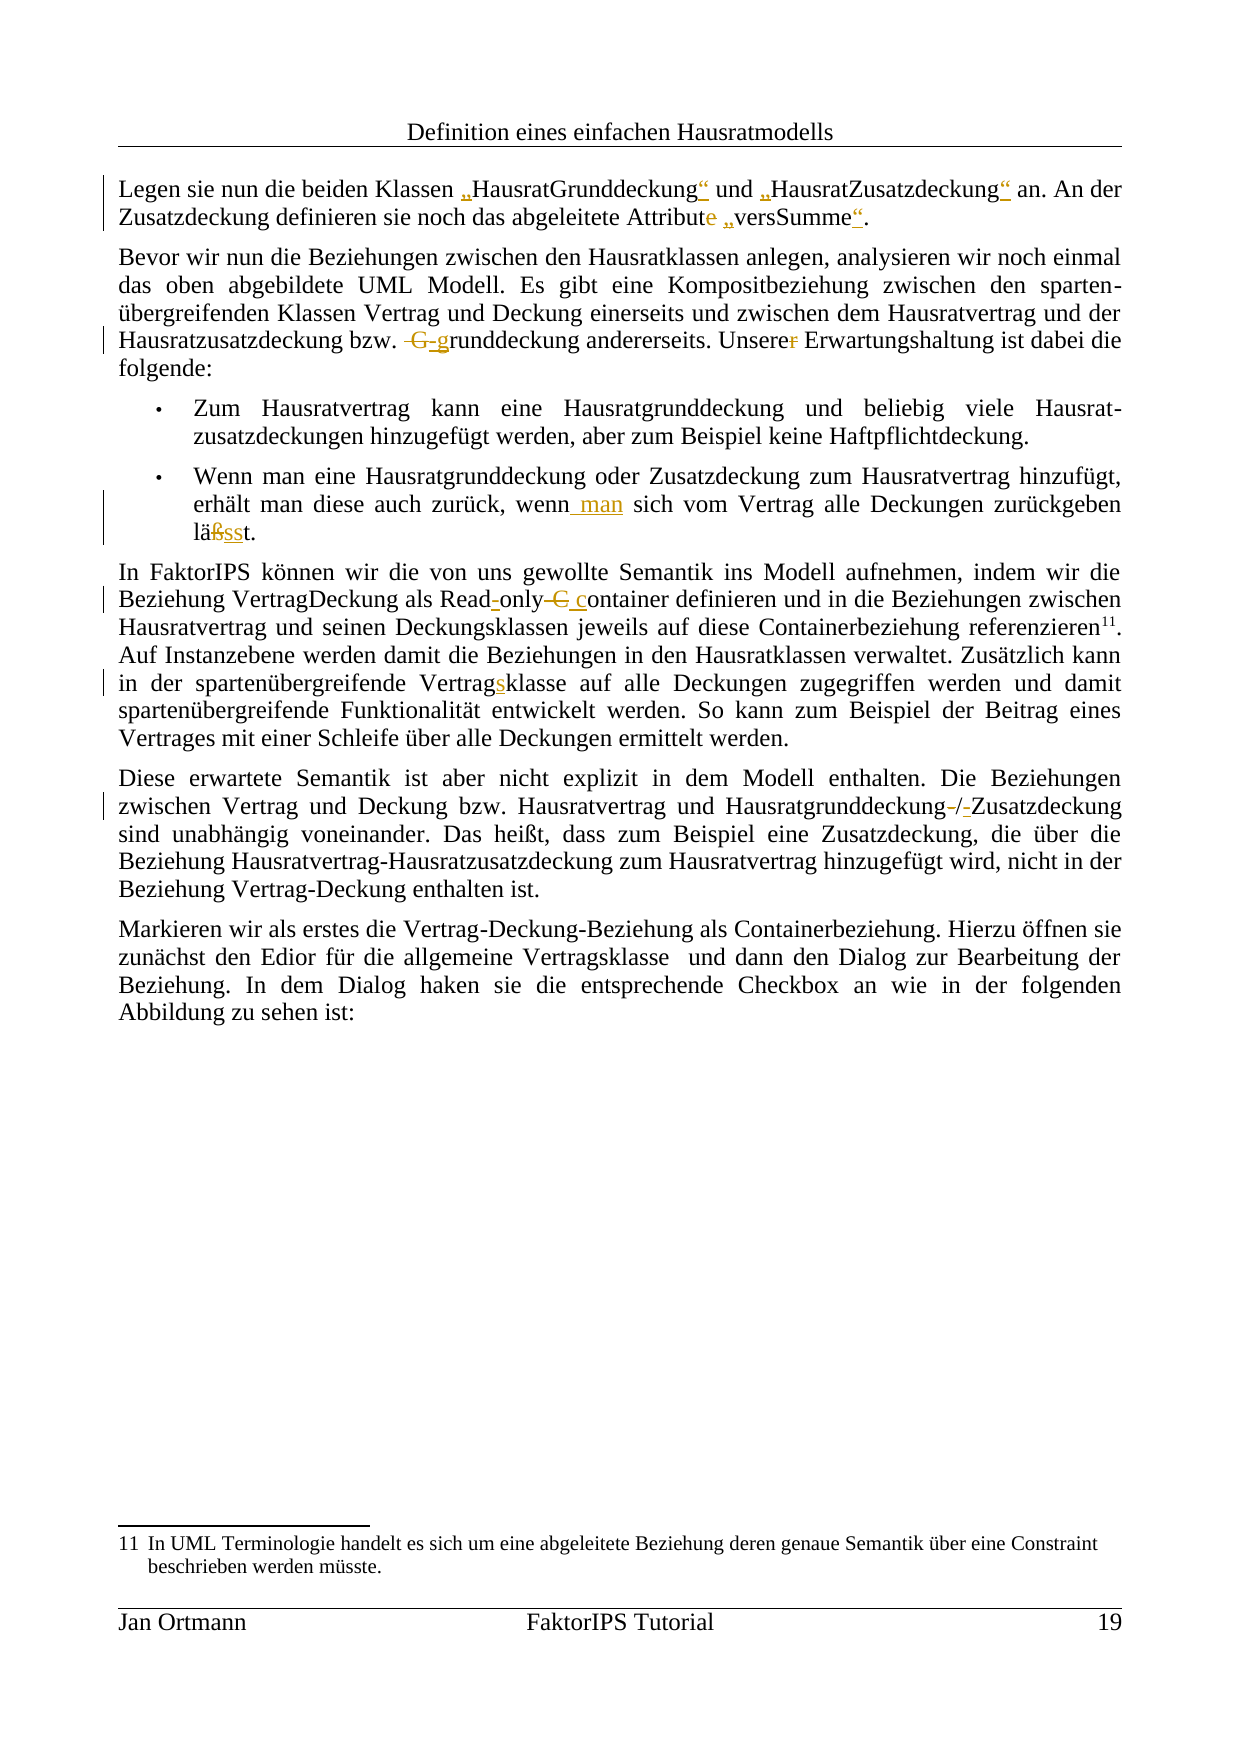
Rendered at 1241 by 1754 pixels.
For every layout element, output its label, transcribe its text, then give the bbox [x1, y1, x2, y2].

text Markieren wir als erstes die Vertrag‑Deckung‑Beziehung als Containerbeziehung. Hierzu öffnen sie zunächst den Edior für die allgemeine Vertragsklasse und dann den Dialog zur Bearbeitung der Beziehung. In dem Dialog haken sie die entsprechende Checkbox an wie in der folgenden Abbildung zu sehen ist: [118, 915, 1122, 1026]
text Bevor wir nun die Beziehungen zwischen den Hausratklassen anlegen, analysieren wir noch einmal das oben abgebildete UML Modell. Es gibt eine Kompositbeziehung zwischen den sparten­übergreifenden Klassen Vertrag und Deckung einerseits und zwischen dem Hausratvertrag und der Hausratzusatzdeckung bzw. -grunddeckung andererseits. Unsere Erwartungshaltung ist dabei die folgende: [118, 243, 1122, 382]
list Zum Hausratvertrag kann eine Hausratgrunddeckung und beliebig viele Hausrat­zusatzdeckungen hinzugefügt werden, aber zum Beispiel keine Haftpflichtdeckung. [156, 394, 1122, 450]
list Wenn man eine Hausratgrunddeckung oder Zusatzdeckung zum Hausratvertrag hinzufügt, erhält man diese auch zurück, wenn man sich vom Vertrag alle Deckungen zurückgeben lässt. [156, 462, 1122, 545]
text In UML Terminologie handelt es sich um eine abgeleitete Beziehung deren genaue Semantik über eine Constraint beschrieben werden müsste. [118, 1532, 1122, 1578]
text Diese erwartete Semantik ist aber nicht explizit in dem Modell enthalten. Die Beziehungen zwischen Vertrag und Deckung bzw. Hausratvertrag und Hausratgrunddeckung/-Zusatzdeckung sind unabhängig voneinander. Das heißt, dass zum Beispiel eine Zusatzdeckung, die über die Beziehung Hausratvertrag-Hausratzusatzdeckung zum Hausratvertrag hinzugefügt wird, nicht in der Beziehung Vertrag-Deckung enthalten ist. [118, 764, 1122, 903]
text In FaktorIPS können wir die von uns gewollte Semantik ins Modell aufnehmen, indem wir die Beziehung Vertrag­Deckung als Read-only container definieren und in die Beziehungen zwischen Hausratvertrag und seinen Deckungsklassen jeweils auf diese Containerbeziehung referenzieren. Auf Instanzebene werden damit die Beziehungen in den Hausratklassen verwaltet. Zusätzlich kann in der spartenübergreifende Vertragsklasse auf alle Deckungen zugegriffen werden und damit spartenübergreifende Funktionalität entwickelt werden. So kann zum Beispiel der Beitrag eines Vertrages mit einer Schleife über alle Deckungen ermittelt werden. [118, 558, 1122, 752]
text Legen sie nun die beiden Klassen „HausratGrunddeckung“ und „HausratZusatzdeckung“ an. An der Zusatzdeckung definieren sie noch das abgeleitete Attribut „versSumme“. [118, 175, 1122, 231]
